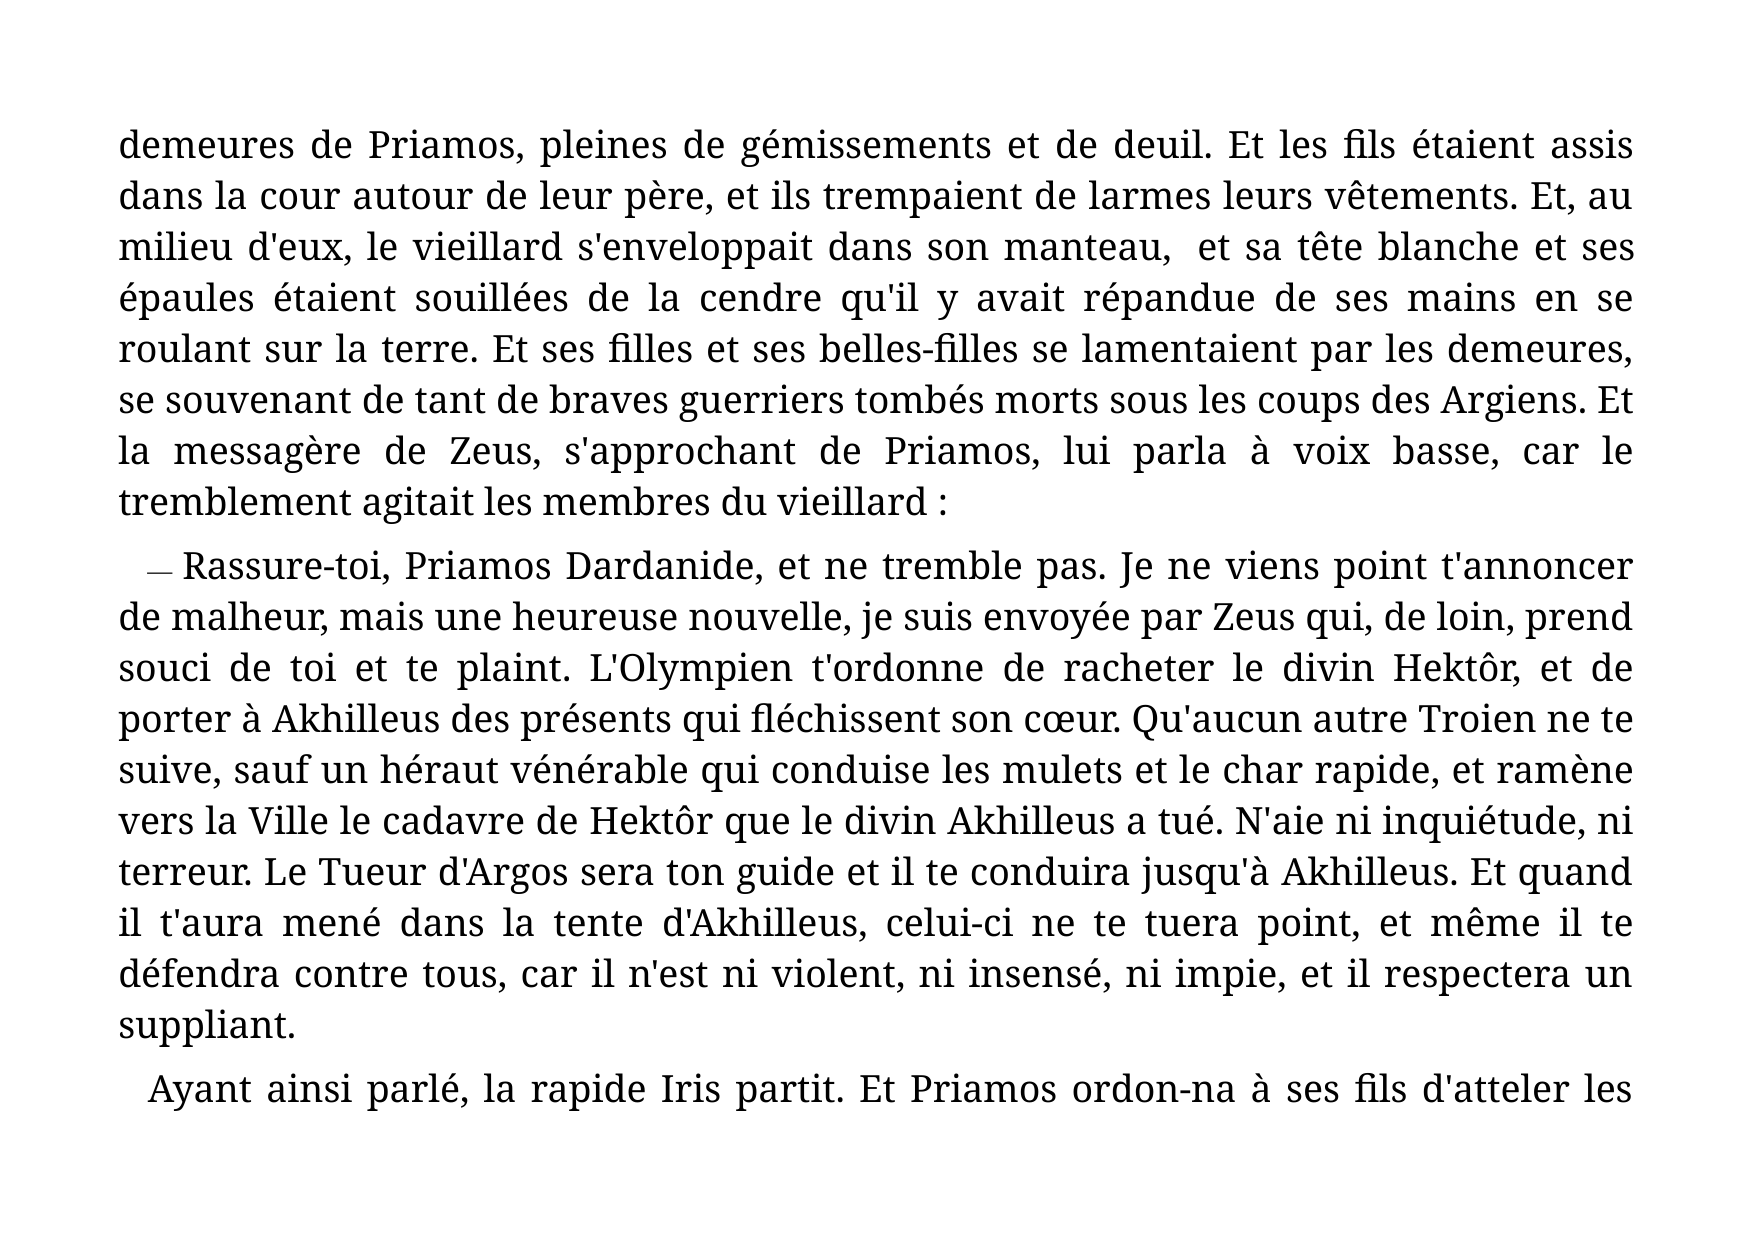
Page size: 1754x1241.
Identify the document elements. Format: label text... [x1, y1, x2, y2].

text demeures de Priamos, pleines de gémissements et de deuil. Et les fils étaient assis dans la cour autour de leur père, et ils trempaient de larmes leurs vêtements. Et, au milieu d'eux, le vieillard s'enveloppait dans son manteau, et sa tête blanche et ses épaules étaient souillées de la cendre qu'il y avait répandue de ses mains en se roulant sur la terre. Et ses filles et ses belles-filles se lamentaient par les demeures, se souvenant de tant de braves guerriers tombés morts sous les coups des Argiens. Et la messagère de Zeus, s'approchant de Priamos, lui parla à voix basse, car le tremblement agitait les membres du vieillard : [118, 118, 1636, 526]
text Ayant ainsi parlé, la rapide Iris partit. Et Priamos ordon-na à ses fils d'atteler les [118, 1062, 1636, 1113]
text — Rassure-toi, Priamos Dardanide, et ne tremble pas. Je ne viens point t'annoncer de malheur, mais une heureuse nouvelle, je suis envoyée par Zeus qui, de loin, prend souci de toi et te plaint. L'Olympien t'ordonne de racheter le divin Hektôr, et de porter à Akhilleus des présents qui fléchissent son cœur. Qu'aucun autre Troien ne te suive, sauf un héraut vénérable qui conduise les mulets et le char rapide, et ramène vers la Ville le cadavre de Hektôr que le divin Akhilleus a tué. N'aie ni inquiétude, ni terreur. Le Tueur d'Argos sera ton guide et il te conduira jusqu'à Akhilleus. Et quand il t'aura mené dans la tente d'Akhilleus, celui-ci ne te tuera point, et même il te défendra contre tous, car il n'est ni violent, ni insensé, ni impie, et il respectera un suppliant. [118, 539, 1636, 1049]
